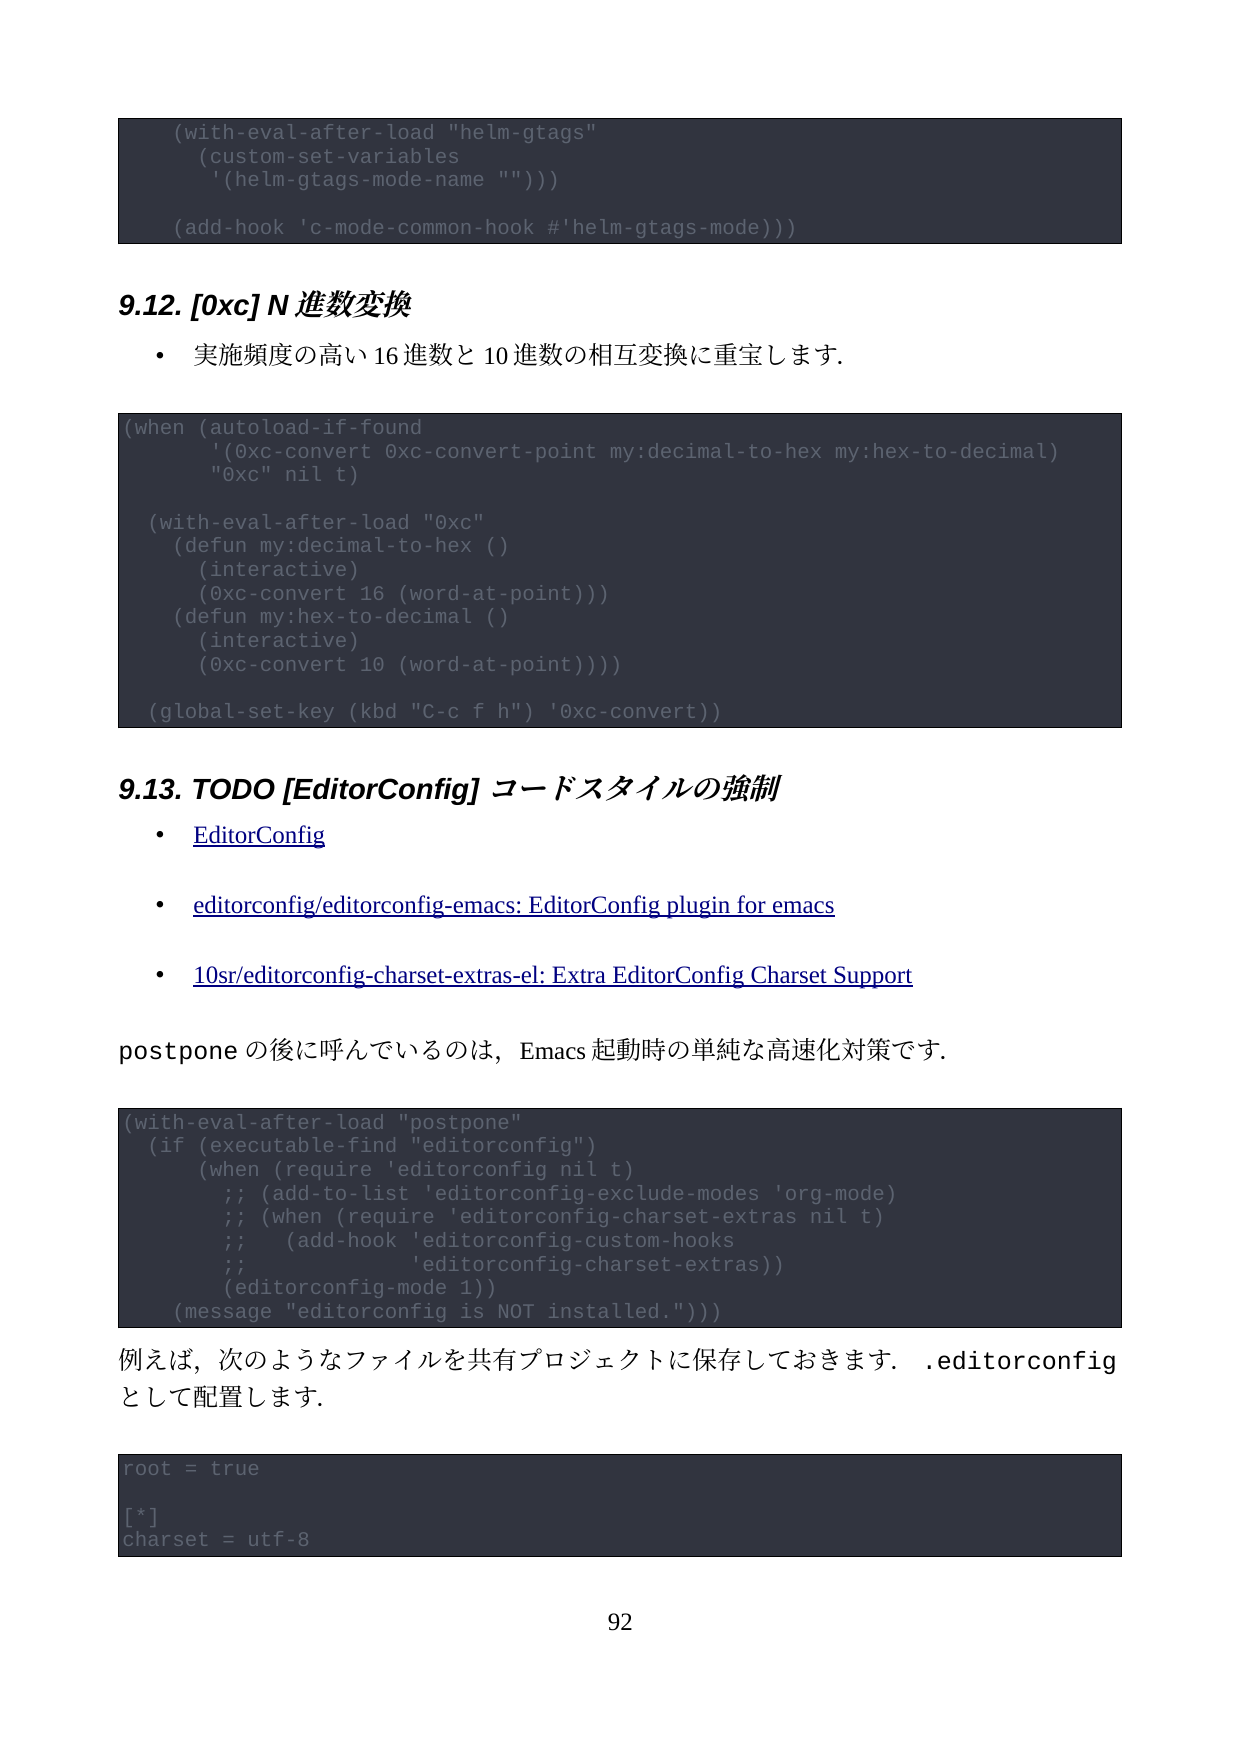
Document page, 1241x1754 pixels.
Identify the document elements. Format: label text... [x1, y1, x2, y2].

list editorconfig/editorconfig-emacs: EditorConfig plugin for emacs [156, 890, 1122, 948]
text (interactive) [119, 555, 1121, 579]
text (global-set-key (kbd "C-c f h") '0xc-convert)) [119, 697, 1121, 727]
text ;; (add-to-list 'editorconfig-exclude-modes 'org-mode) [119, 1179, 1121, 1202]
text (message "editorconfig is NOT installed."))) [119, 1297, 1121, 1327]
text root = true [119, 1455, 1121, 1478]
list EditorConfig [156, 820, 1122, 878]
text (custom-set-variables [119, 142, 1121, 165]
text ;; (add-hook 'editorconfig-custom-hooks [119, 1226, 1121, 1250]
text (if (executable-find "editorconfig") [119, 1131, 1121, 1155]
text (defun my:decimal-to-hex () [119, 531, 1121, 555]
text 例えば，次のようなファイルを共有プロジェクトに保存しておきます． .editorconfig として配置します． [118, 1341, 1122, 1442]
text charset = utf-8 [119, 1525, 1121, 1556]
list 実施頻度の高い16進数と10進数の相互変換に重宝します． [156, 336, 1122, 401]
subtitle [0xc] N進数変換 [118, 282, 1122, 323]
text '(0xc-convert 0xc-convert-point my:decimal-to-hex my:hex-to-decimal) [119, 437, 1121, 461]
text (interactive) [119, 626, 1121, 650]
text (with-eval-after-load "postpone" [119, 1109, 1121, 1131]
text (0xc-convert 10 (word-at-point)))) [119, 650, 1121, 673]
text (defun my:hex-to-decimal () [119, 602, 1121, 626]
text "0xc" nil t) [119, 461, 1121, 484]
text ;; (when (require 'editorconfig-charset-extras nil t) [119, 1202, 1121, 1226]
text (with-eval-after-load "helm-gtags" [119, 119, 1121, 142]
text ;; 'editorconfig-charset-extras)) [119, 1250, 1121, 1273]
text (editorconfig-mode 1)) [119, 1273, 1121, 1297]
text (0xc-convert 16 (word-at-point))) [119, 579, 1121, 602]
list 10sr/editorconfig-charset-extras-el: Extra EditorConfig Charset Support [156, 960, 1122, 1018]
text (when (require 'editorconfig nil t) [119, 1155, 1121, 1179]
text (add-hook 'c-mode-common-hook #'helm-gtags-mode))) [119, 213, 1121, 243]
text (with-eval-after-load "0xc" [119, 508, 1121, 531]
text (when (autoload-if-found [119, 414, 1121, 437]
text postpone の後に呼んでいるのは，Emacs起動時の単純な高速化対策です． [118, 1030, 1122, 1095]
text '(helm-gtags-mode-name ""))) [119, 165, 1121, 189]
text [*] [119, 1502, 1121, 1525]
subtitle TODO [EditorConfig] コードスタイルの強制 [118, 766, 1122, 808]
